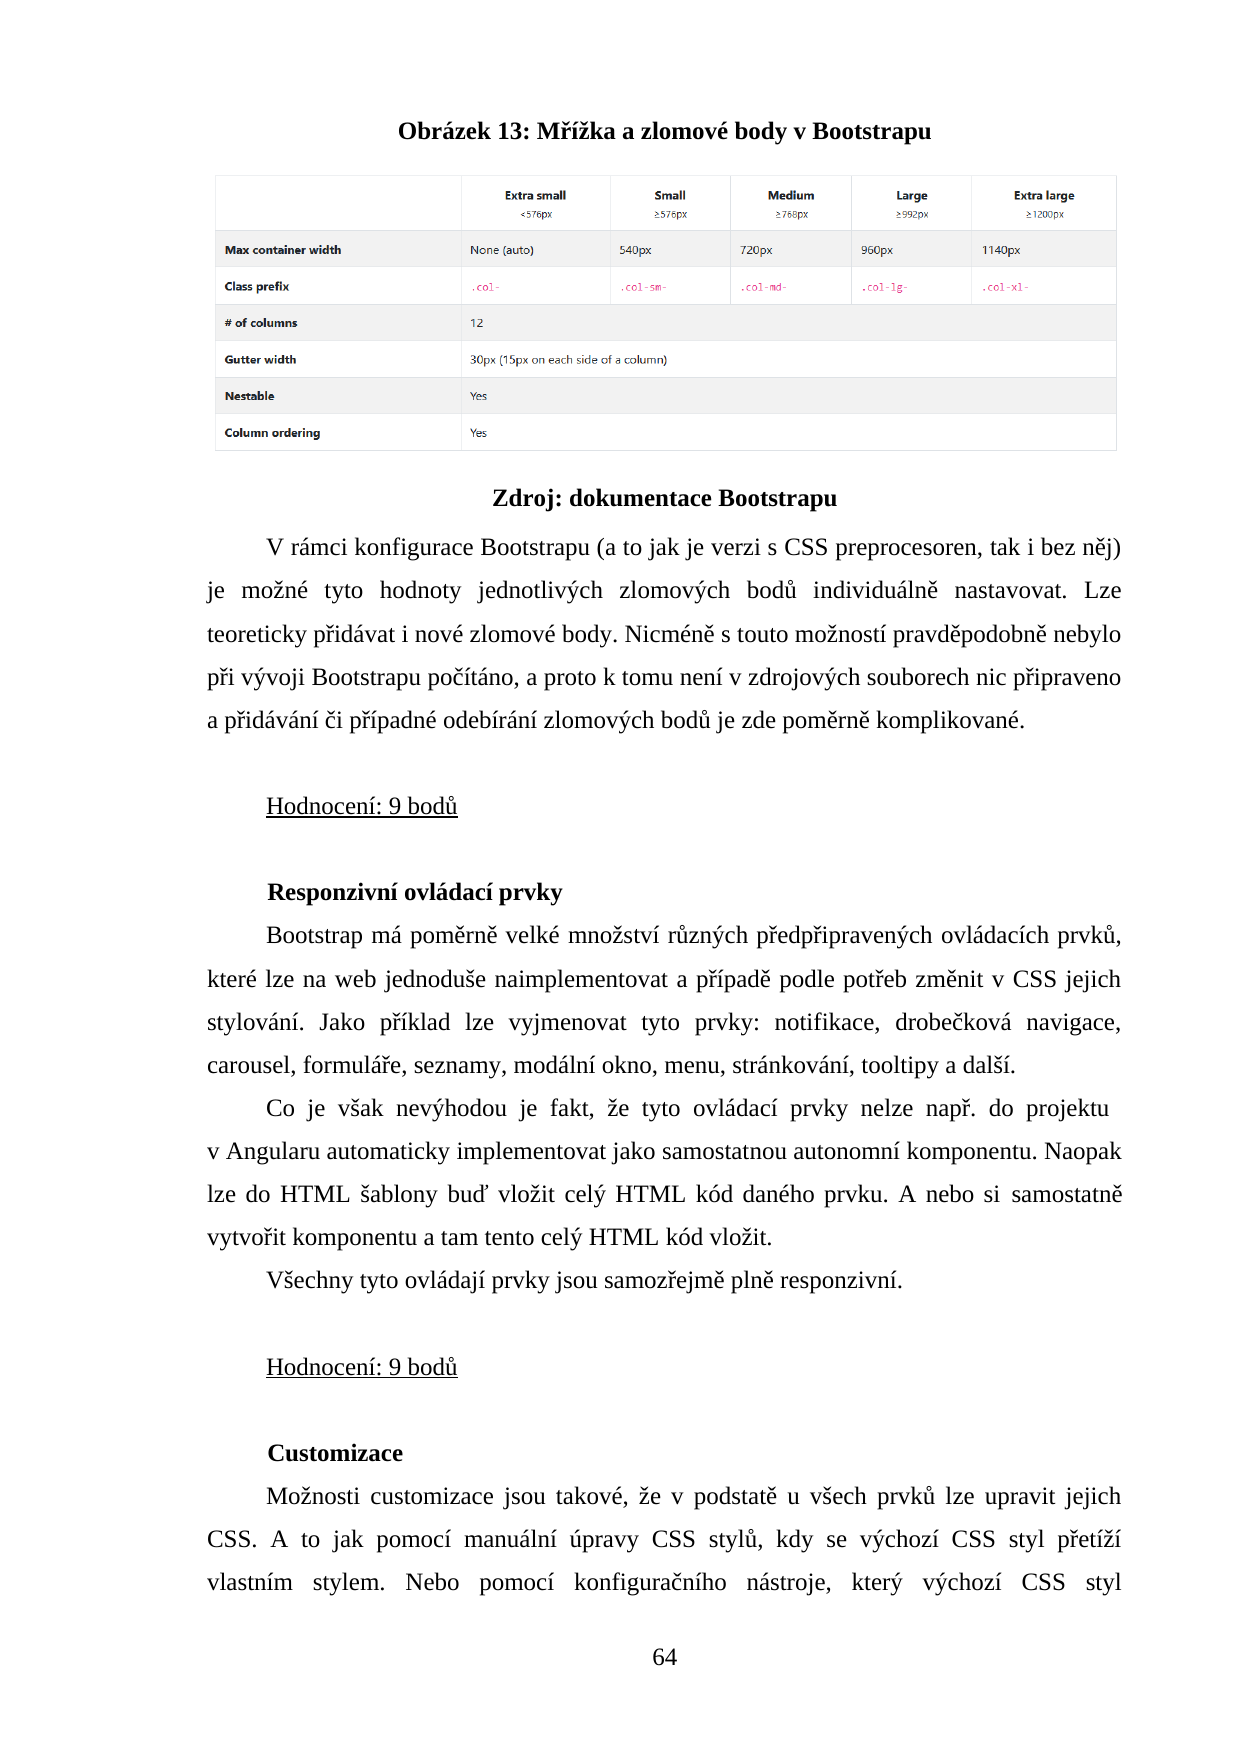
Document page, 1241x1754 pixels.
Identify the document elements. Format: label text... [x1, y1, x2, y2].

picture [207, 170, 1123, 458]
text Hodnocení: 9 bodů [207, 1352, 1122, 1381]
text Hodnocení: 9 bodů [207, 791, 1122, 820]
text Co je však nevýhodou je fakt, že tyto ovládací prvky nelze např. do projektu v Angularu automaticky implementovat jako samostatnou autonomní komponentu. Naopak lze do HTML šablony buď vložit celý HTML kód daného prvku. A nebo si samostatně vytvořit komponentu a tam tento celý HTML kód vložit. [207, 1093, 1122, 1251]
text Zdroj: dokumentace Bootstrapu [207, 483, 1122, 511]
text Bootstrap má poměrně velké množství různých předpřipravených ovládacích prvků, které lze na web jednoduše naimplementovat a případě podle potřeb změnit v CSS jejich stylování. Jako příklad lze vyjmenovat tyto prvky: notifikace, drobečková navigace, carousel, formuláře, seznamy, modální okno, menu, stránkování, tooltipy a další. [207, 921, 1122, 1079]
text Všechny tyto ovládají prvky jsou samozřejmě plně responzivní. [207, 1266, 1122, 1294]
text Obrázek 13: Mřížka a zlomové body v Bootstrapu [207, 116, 1122, 145]
text Možnosti customizace jsou takové, že v podstatě u všech prvků lze upravit jejich CSS. A to jak pomocí manuální úpravy CSS stylů, kdy se výchozí CSS styl přetíží vlastním stylem. Nebo pomocí konfiguračního nástroje, který výchozí CSS styl [207, 1481, 1122, 1596]
text Responzivní ovládací prvky [267, 877, 1122, 906]
text V rámci konfigurace Bootstrapu (a to jak je verzi s CSS preprocesoren, tak i bez něj) je možné tyto hodnoty jednotlivých zlomových bodů individuálně nastavovat. Lze teoreticky přidávat i nové zlomové body. Nicméně s touto možností pravděpodobně nebylo při vývoji Bootstrapu počítáno, a proto k tomu není v zdrojových souborech nic připraveno a přidávání či případné odebírání zlomových bodů je zde poměrně komplikované. [207, 518, 1122, 734]
text Customizace [267, 1438, 1122, 1467]
